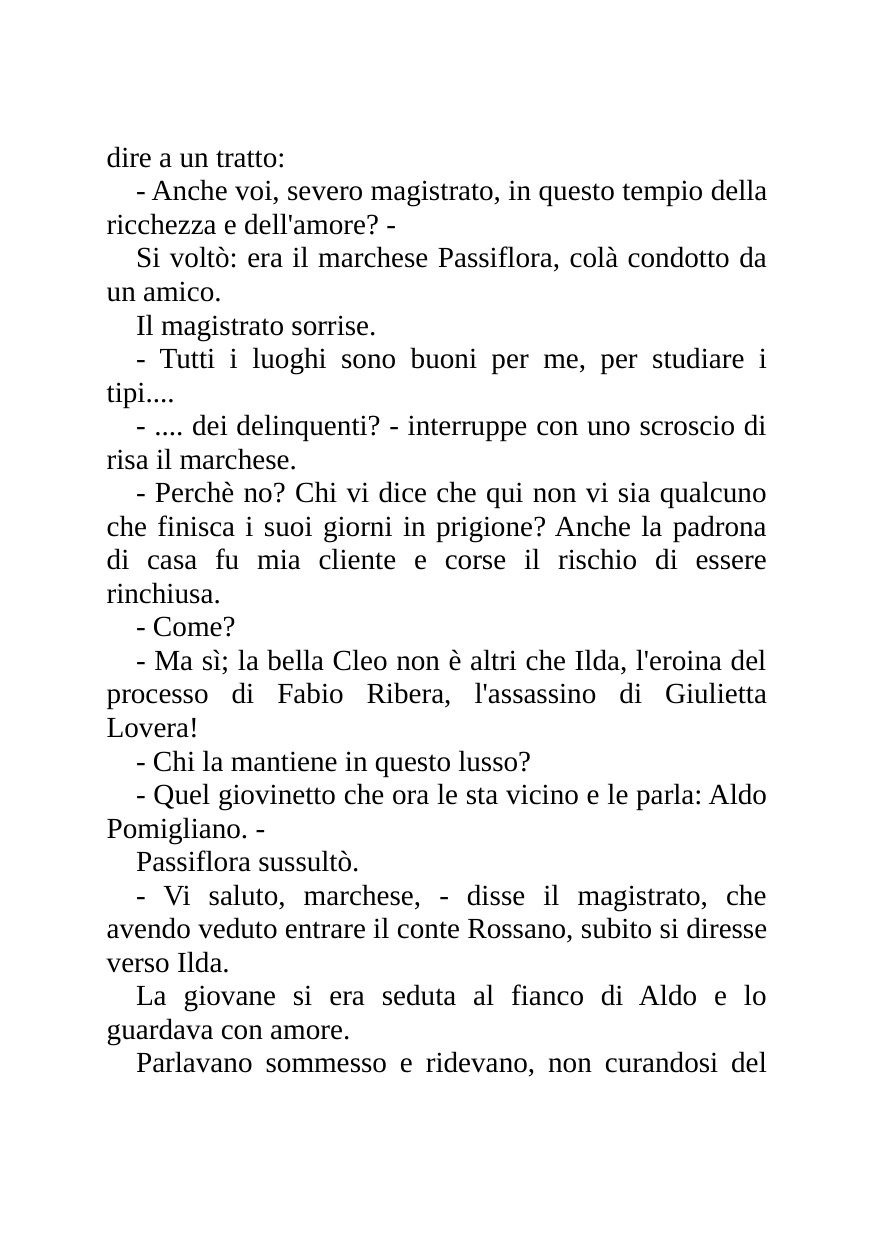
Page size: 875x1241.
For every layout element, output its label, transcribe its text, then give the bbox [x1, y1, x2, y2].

text Il magistrato sorrise. [106, 308, 768, 341]
text - Anche voi, severo magistrato, in questo tempio della ricchezza e dell'amore? - [106, 173, 768, 241]
text - Quel giovinetto che ora le sta vicino e le parla: Aldo Pomigliano. - [106, 777, 768, 844]
text Si voltò: era il marchese Passiflora, colà condotto da un amico. [106, 241, 768, 308]
text Parlavano sommesso e ridevano, non curandosi del [106, 1046, 768, 1079]
text - Come? [106, 609, 768, 643]
text - Vi saluto, marchese, - disse il magistrato, che avendo veduto entrare il conte Rossano, subito si diresse verso Ilda. [106, 878, 768, 978]
text dire a un tratto: [106, 140, 768, 173]
text - Ma sì; la bella Cleo non è altri che Ilda, l'eroina del processo di Fabio Ribera, l'assassino di Giulietta Lovera! [106, 643, 768, 744]
text - Chi la mantiene in questo lusso? [106, 744, 768, 777]
text - .... dei delinquenti? - interruppe con uno scroscio di risa il marchese. [106, 408, 768, 475]
text Passiflora sussultò. [106, 844, 768, 878]
text - Tutti i luoghi sono buoni per me, per studiare i tipi.... [106, 341, 768, 408]
text La giovane si era seduta al fianco di Aldo e lo guardava con amore. [106, 978, 768, 1046]
text - Perchè no? Chi vi dice che qui non vi sia qualcuno che finisca i suoi giorni in prigione? Anche la padrona di casa fu mia cliente e corse il rischio di essere rinchiusa. [106, 475, 768, 609]
